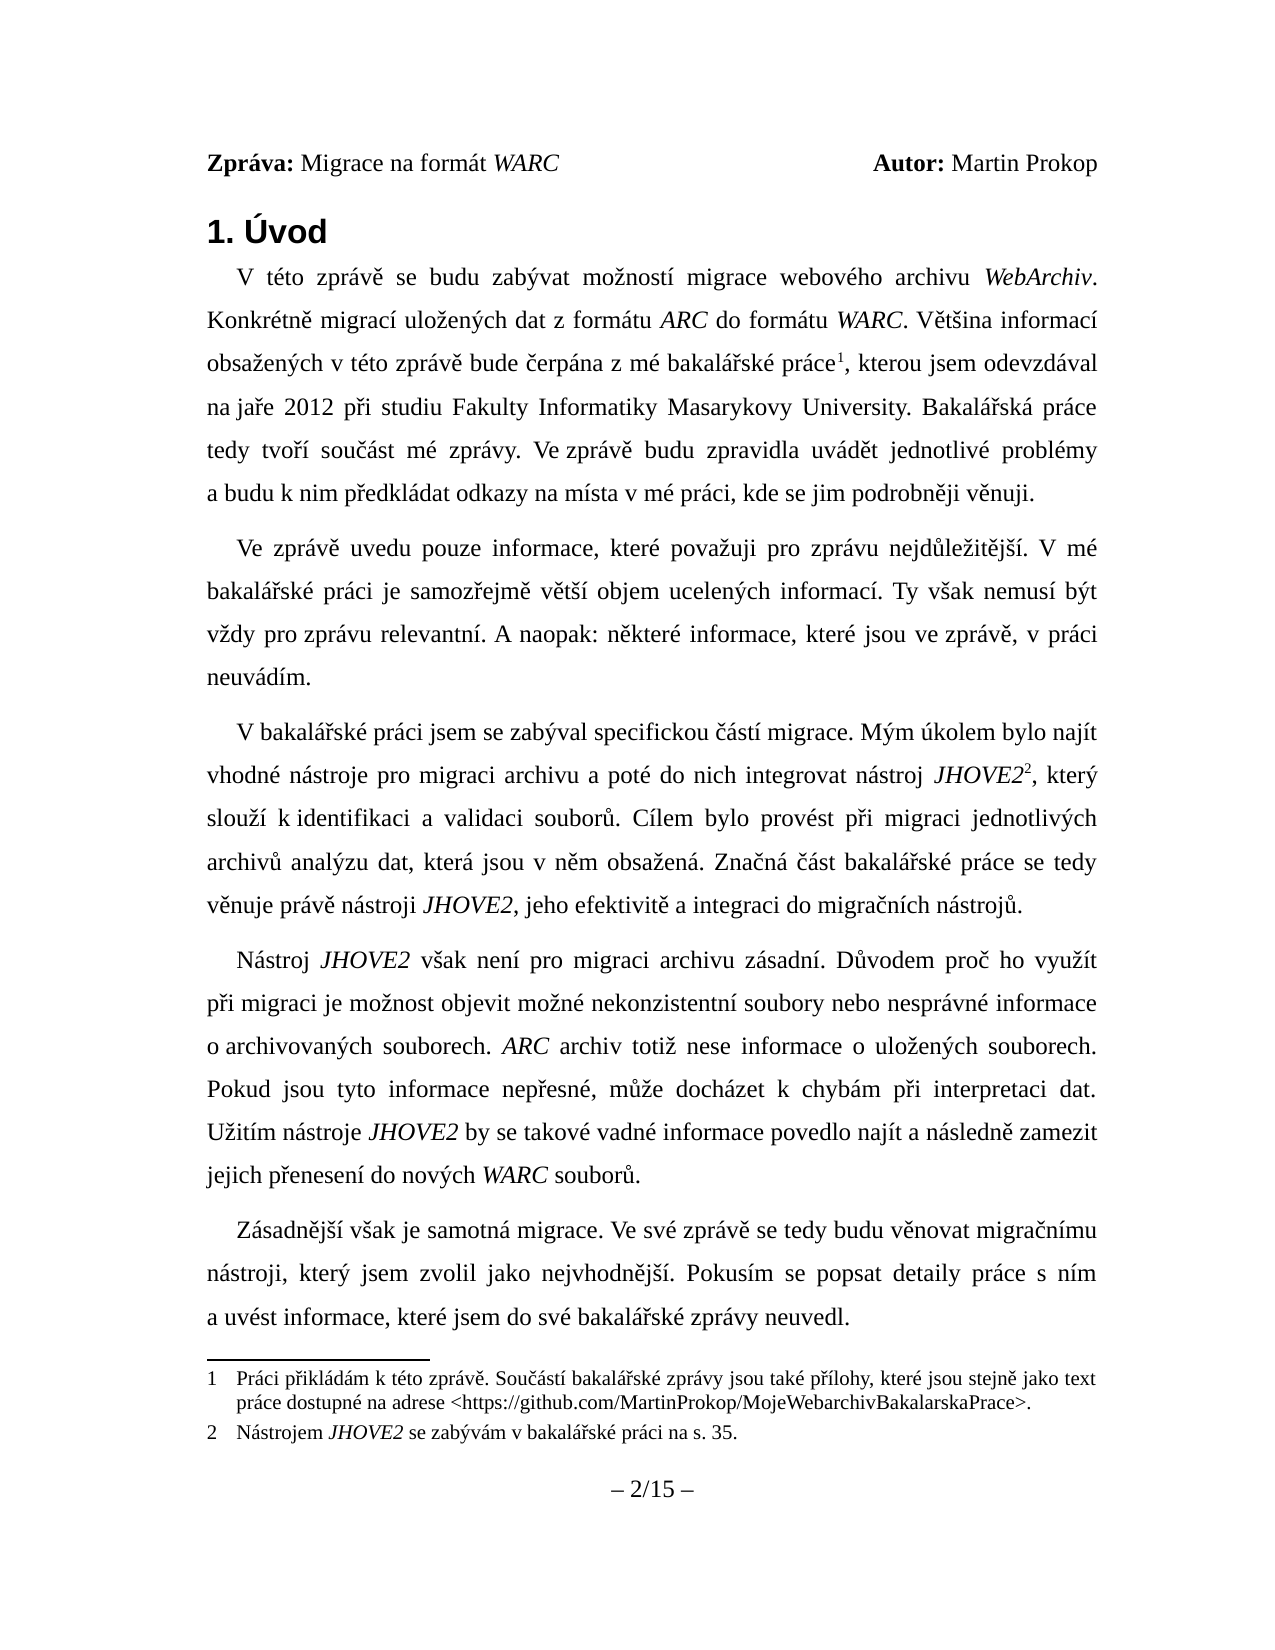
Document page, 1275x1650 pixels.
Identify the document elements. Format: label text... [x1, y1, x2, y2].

text Práci přikládám k této zprávě. Součástí bakalářské zprávy jsou také přílohy, které jsou stejně jako text práce dostupné na adrese <https://github.com/MartinProkop/MojeWebarchivBakalarskaPrace>. [207, 1366, 1098, 1414]
text Ve zprávě uvedu pouze informace, které považuji pro zprávu nejdůležitější. V mé bakalářské práci je samozřejmě větší objem ucelených informací. Ty však nemusí být vždy pro zprávu relevantní. A naopak: některé informace, které jsou ve zprávě, v práci neuvádím. [207, 533, 1098, 691]
text Zásadnější však je samotná migrace. Ve své zprávě se tedy budu věnovat migračnímu nástroji, který jsem zvolil jako nejvhodnější. Pokusím se popsat detaily práce s ním a uvést informace, které jsem do své bakalářské zprávy neuvedl. [207, 1215, 1098, 1330]
text Nástrojem JHOVE2 se zabývám v bakalářské práci na s. 35. [207, 1420, 1098, 1444]
subtitle 1. Úvod [207, 212, 1098, 250]
text V této zprávě se budu zabývat možností migrace webového archivu WebArchiv. Konkrétně migrací uložených dat z formátu ARC do formátu WARC. Většina informací obsažených v této zprávě bude čerpána z mé bakalářské práce, kterou jsem odevzdával na jaře 2012 při studiu Fakulty Informatiky Masarykovy University. Bakalářská práce tedy tvoří součást mé zprávy. Ve zprávě budu zpravidla uvádět jednotlivé problémy a budu k nim předkládat odkazy na místa v mé práci, kde se jim podrobněji věnuji. [207, 262, 1098, 507]
text V bakalářské práci jsem se zabýval specifickou částí migrace. Mým úkolem bylo najít vhodné nástroje pro migraci archivu a poté do nich integrovat nástroj JHOVE2, který slouží k identifikaci a validaci souborů. Cílem bylo provést při migraci jednotlivých archivů analýzu dat, která jsou v něm obsažená. Značná část bakalářské práce se tedy věnuje právě nástroji JHOVE2, jeho efektivitě a integraci do migračních nástrojů. [207, 717, 1098, 918]
text Nástroj JHOVE2 však není pro migraci archivu zásadní. Důvodem proč ho využít při migraci je možnost objevit možné nekonzistentní soubory nebo nesprávné informace o archivovaných souborech. ARC archiv totiž nese informace o uložených souborech. Pokud jsou tyto informace nepřesné, může docházet k chybám při interpretaci dat. Užitím nástroje JHOVE2 by se takové vadné informace povedlo najít a následně zamezit jejich přenesení do nových WARC souborů. [207, 945, 1098, 1189]
